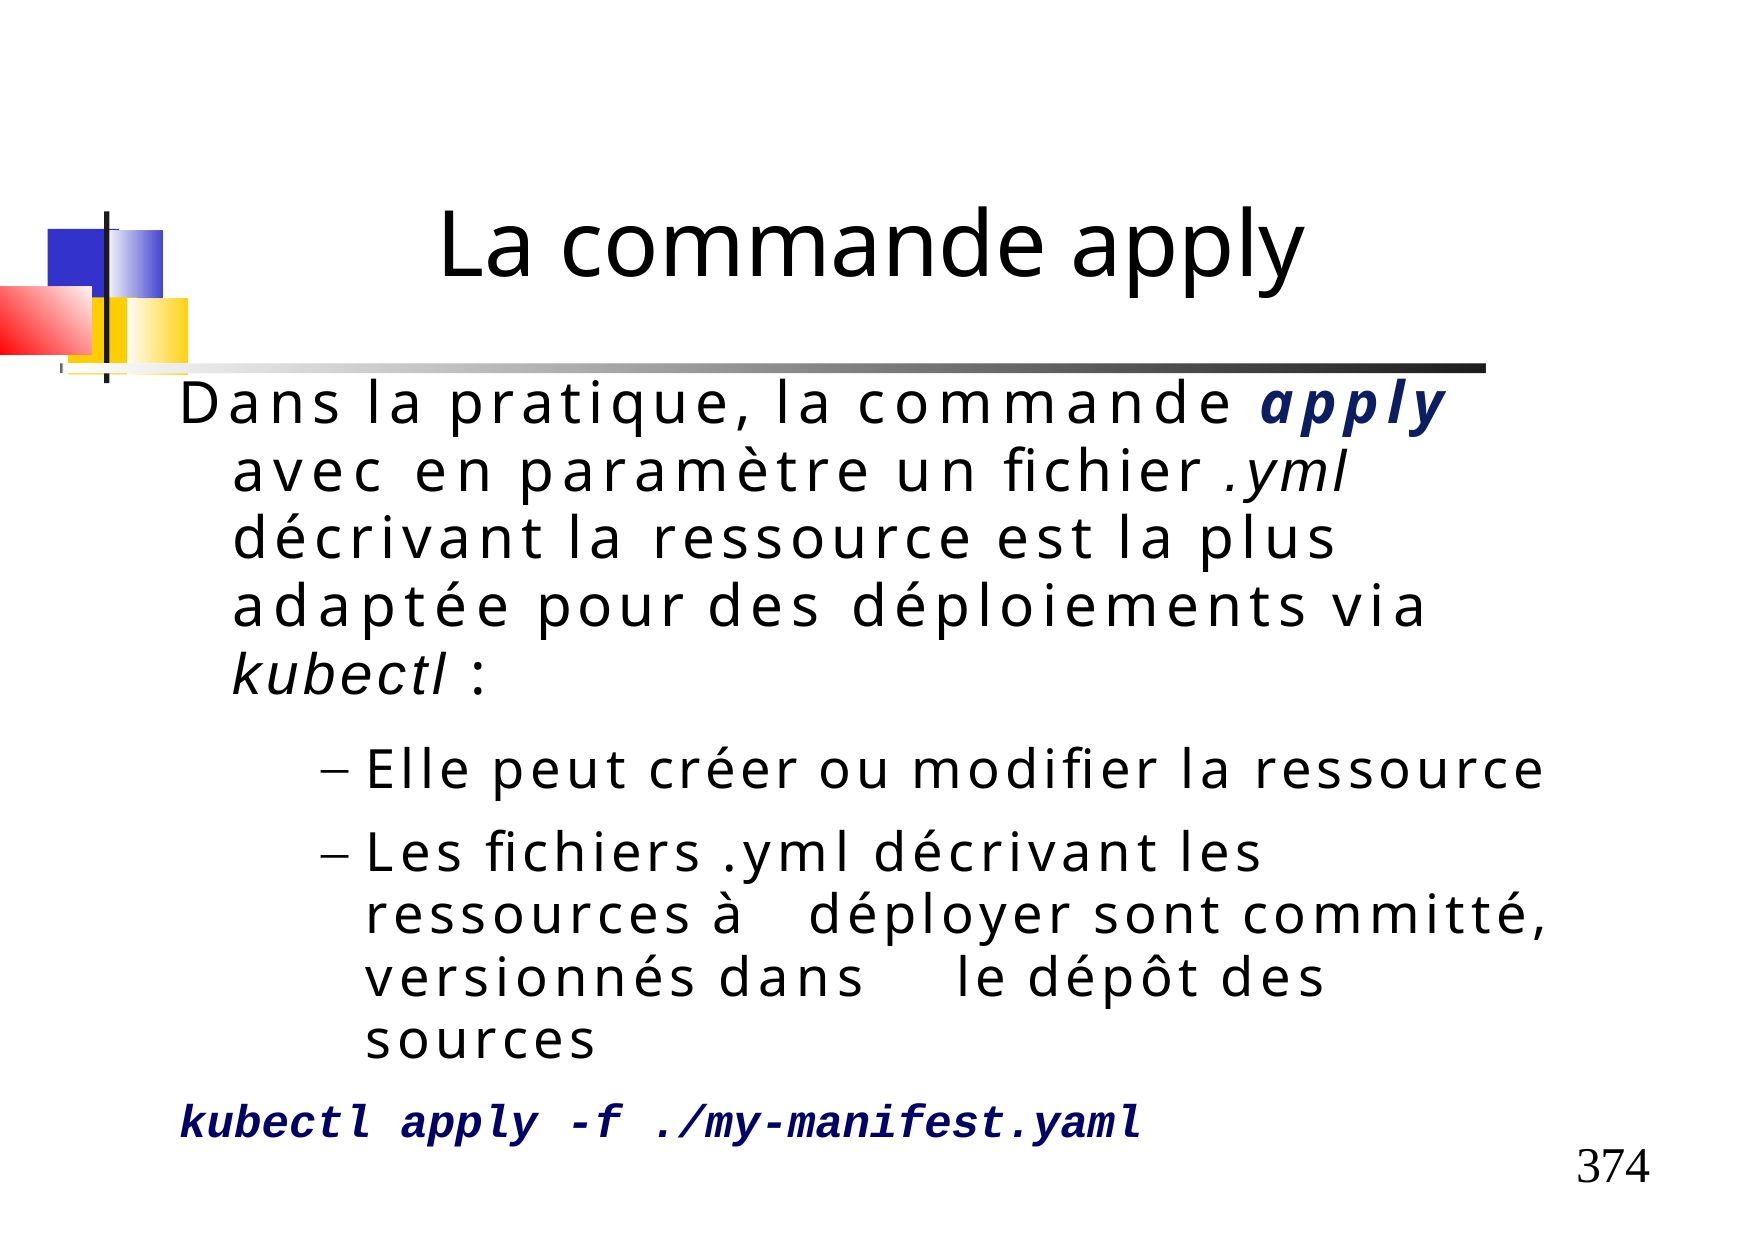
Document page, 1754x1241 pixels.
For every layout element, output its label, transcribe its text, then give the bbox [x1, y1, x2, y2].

text_box Dans la pratique, la commande apply avec en paramètre un fichier .yml décrivant la ressource est la plus adaptée pour des déploiements via kubectl : Elle peut créer ou modifier la ressource Les fichiers .yml décrivant les ressources à déployer sont committé, versionnés dans le dépôt des sources kubectl apply -f ./my-manifest.yaml [177, 363, 1562, 1147]
title La commande apply [179, 183, 1564, 393]
picture [60, 229, 179, 384]
slide_number 374 [1569, 1135, 1660, 1241]
picture [0, 285, 92, 355]
